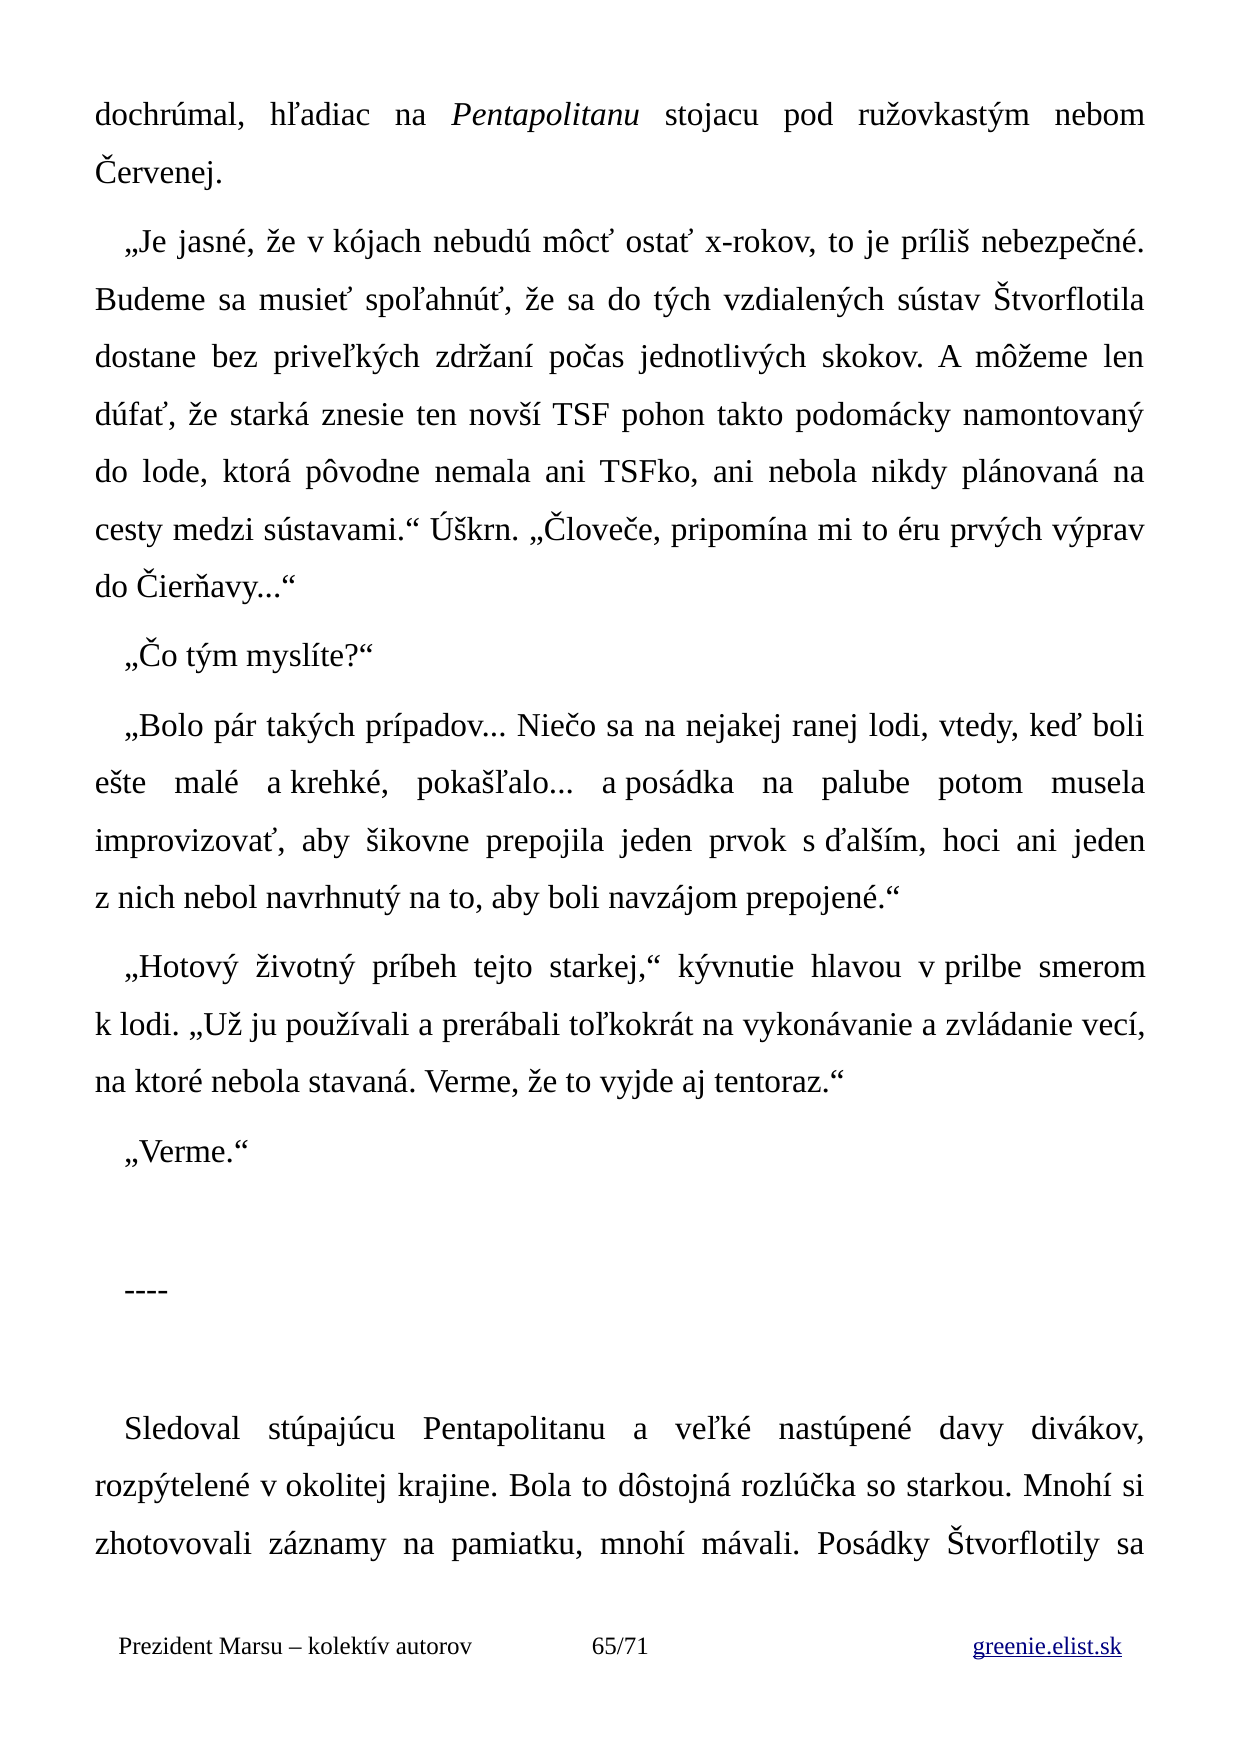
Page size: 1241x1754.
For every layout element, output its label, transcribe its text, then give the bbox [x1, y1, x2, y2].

text „Čo tým myslíte?“ [94, 636, 1146, 674]
text „Verme.“ [94, 1131, 1146, 1169]
text „Bolo pár takých prípadov... Niečo sa na nejakej ranej lodi, vtedy, keď boli ešte malé a krehké, pokašľalo... a posádka na palube potom musela improvizovať, aby šikovne prepojila jeden prvok s ďalším, hoci ani jeden z nich nebol navrhnutý na to, aby boli navzájom prepojené.“ [94, 705, 1146, 916]
text „Je jasné, že v kójach nebudú môcť ostať x-rokov, to je príliš nebezpečné. Budeme sa musieť spoľahnúť, že sa do tých vzdialených sústav Štvorflotila dostane bez priveľkých zdržaní počas jednotlivých skokov. A môžeme len dúfať, že starká znesie ten novší TSF pohon takto podomácky namontovaný do lode, ktorá pôvodne nemala ani TSFko, ani nebola nikdy plánovaná na cesty medzi sústavami.“ Úškrn. „Človeče, pripomína mi to éru prvých výprav do Čierňavy...“ [94, 221, 1146, 604]
text „Hotový životný príbeh tejto starkej,“ kývnutie hlavou v prilbe smerom k lodi. „Už ju používali a prerábali toľkokrát na vykonávanie a zvládanie vecí, na ktoré nebola stavaná. Verme, že to vyjde aj tentoraz.“ [94, 947, 1146, 1100]
text ---- [94, 1269, 1146, 1308]
text dochrúmal, hľadiac na Pentapolitanu stojacu pod ružovkastým nebom Červenej. [94, 94, 1146, 190]
text Sledoval stúpajúcu Pentapolitanu a veľké nastúpené davy divákov, rozpýtelené v okolitej krajine. Bola to dôstojná rozlúčka so starkou. Mnohí si zhotovovali záznamy na pamiatku, mnohí mávali. Posádky Štvorflotily sa [94, 1408, 1146, 1561]
